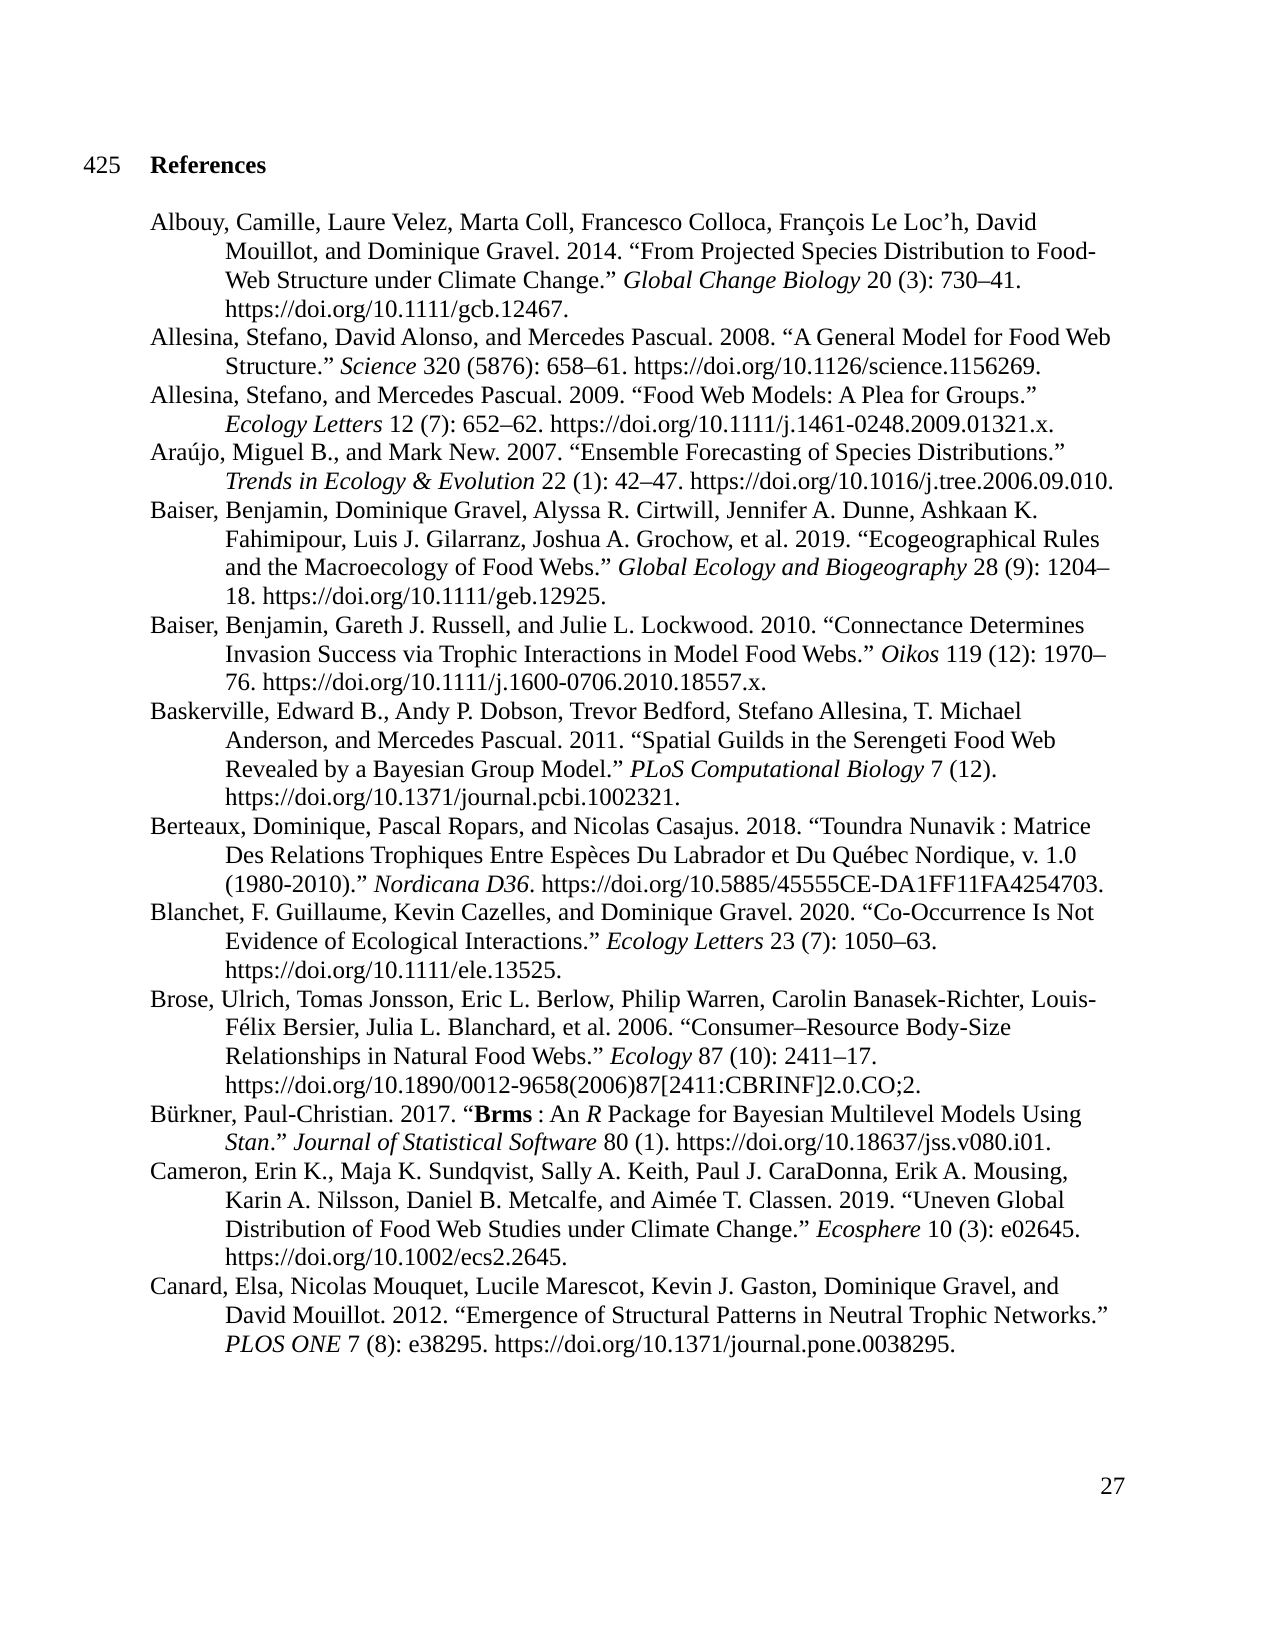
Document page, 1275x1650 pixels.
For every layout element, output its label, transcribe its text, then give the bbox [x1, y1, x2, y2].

text Baiser, Benjamin, Gareth J. Russell, and Julie L. Lockwood. 2010. “Connectance Determines Invasion Success via Trophic Interactions in Model Food Webs.” Oikos 119 (12): 1970–76. https://doi.org/10.1111/j.1600-0706.2010.18557.x. [150, 610, 1125, 696]
text Blanchet, F. Guillaume, Kevin Cazelles, and Dominique Gravel. 2020. “Co-Occurrence Is Not Evidence of Ecological Interactions.” Ecology Letters 23 (7): 1050–63. https://doi.org/10.1111/ele.13525. [150, 897, 1125, 984]
text Baiser, Benjamin, Dominique Gravel, Alyssa R. Cirtwill, Jennifer A. Dunne, Ashkaan K. Fahimipour, Luis J. Gilarranz, Joshua A. Grochow, et al. 2019. “Ecogeographical Rules and the Macroecology of Food Webs.” Global Ecology and Biogeography 28 (9): 1204–18. https://doi.org/10.1111/geb.12925. [150, 495, 1125, 610]
text Cameron, Erin K., Maja K. Sundqvist, Sally A. Keith, Paul J. CaraDonna, Erik A. Mousing, Karin A. Nilsson, Daniel B. Metcalfe, and Aimée T. Classen. 2019. “Uneven Global Distribution of Food Web Studies under Climate Change.” Ecosphere 10 (3): e02645. https://doi.org/10.1002/ecs2.2645. [150, 1156, 1125, 1271]
text Bürkner, Paul-Christian. 2017. “Brms : An R Package for Bayesian Multilevel Models Using Stan.” Journal of Statistical Software 80 (1). https://doi.org/10.18637/jss.v080.i01. [150, 1099, 1125, 1156]
text Allesina, Stefano, and Mercedes Pascual. 2009. “Food Web Models: A Plea for Groups.” Ecology Letters 12 (7): 652–62. https://doi.org/10.1111/j.1461-0248.2009.01321.x. [150, 380, 1125, 437]
text Canard, Elsa, Nicolas Mouquet, Lucile Marescot, Kevin J. Gaston, Dominique Gravel, and David Mouillot. 2012. “Emergence of Structural Patterns in Neutral Trophic Networks.” PLOS ONE 7 (8): e38295. https://doi.org/10.1371/journal.pone.0038295. [150, 1271, 1125, 1357]
text References [150, 150, 1125, 179]
text Allesina, Stefano, David Alonso, and Mercedes Pascual. 2008. “A General Model for Food Web Structure.” Science 320 (5876): 658–61. https://doi.org/10.1126/science.1156269. [150, 322, 1125, 380]
text Brose, Ulrich, Tomas Jonsson, Eric L. Berlow, Philip Warren, Carolin Banasek-Richter, Louis-Félix Bersier, Julia L. Blanchard, et al. 2006. “Consumer–Resource Body-Size Relationships in Natural Food Webs.” Ecology 87 (10): 2411–17. https://doi.org/10.1890/0012-9658(2006)87[2411:CBRINF]2.0.CO;2. [150, 984, 1125, 1099]
text Berteaux, Dominique, Pascal Ropars, and Nicolas Casajus. 2018. “Toundra Nunavik : Matrice Des Relations Trophiques Entre Espèces Du Labrador et Du Québec Nordique, v. 1.0 (1980-2010).” Nordicana D36. https://doi.org/10.5885/45555CE-DA1FF11FA4254703. [150, 811, 1125, 897]
text Albouy, Camille, Laure Velez, Marta Coll, Francesco Colloca, François Le Loc’h, David Mouillot, and Dominique Gravel. 2014. “From Projected Species Distribution to Food-Web Structure under Climate Change.” Global Change Biology 20 (3): 730–41. https://doi.org/10.1111/gcb.12467. [150, 207, 1125, 322]
text Araújo, Miguel B., and Mark New. 2007. “Ensemble Forecasting of Species Distributions.” Trends in Ecology & Evolution 22 (1): 42–47. https://doi.org/10.1016/j.tree.2006.09.010. [150, 437, 1125, 495]
text Baskerville, Edward B., Andy P. Dobson, Trevor Bedford, Stefano Allesina, T. Michael Anderson, and Mercedes Pascual. 2011. “Spatial Guilds in the Serengeti Food Web Revealed by a Bayesian Group Model.” PLoS Computational Biology 7 (12). https://doi.org/10.1371/journal.pcbi.1002321. [150, 696, 1125, 811]
